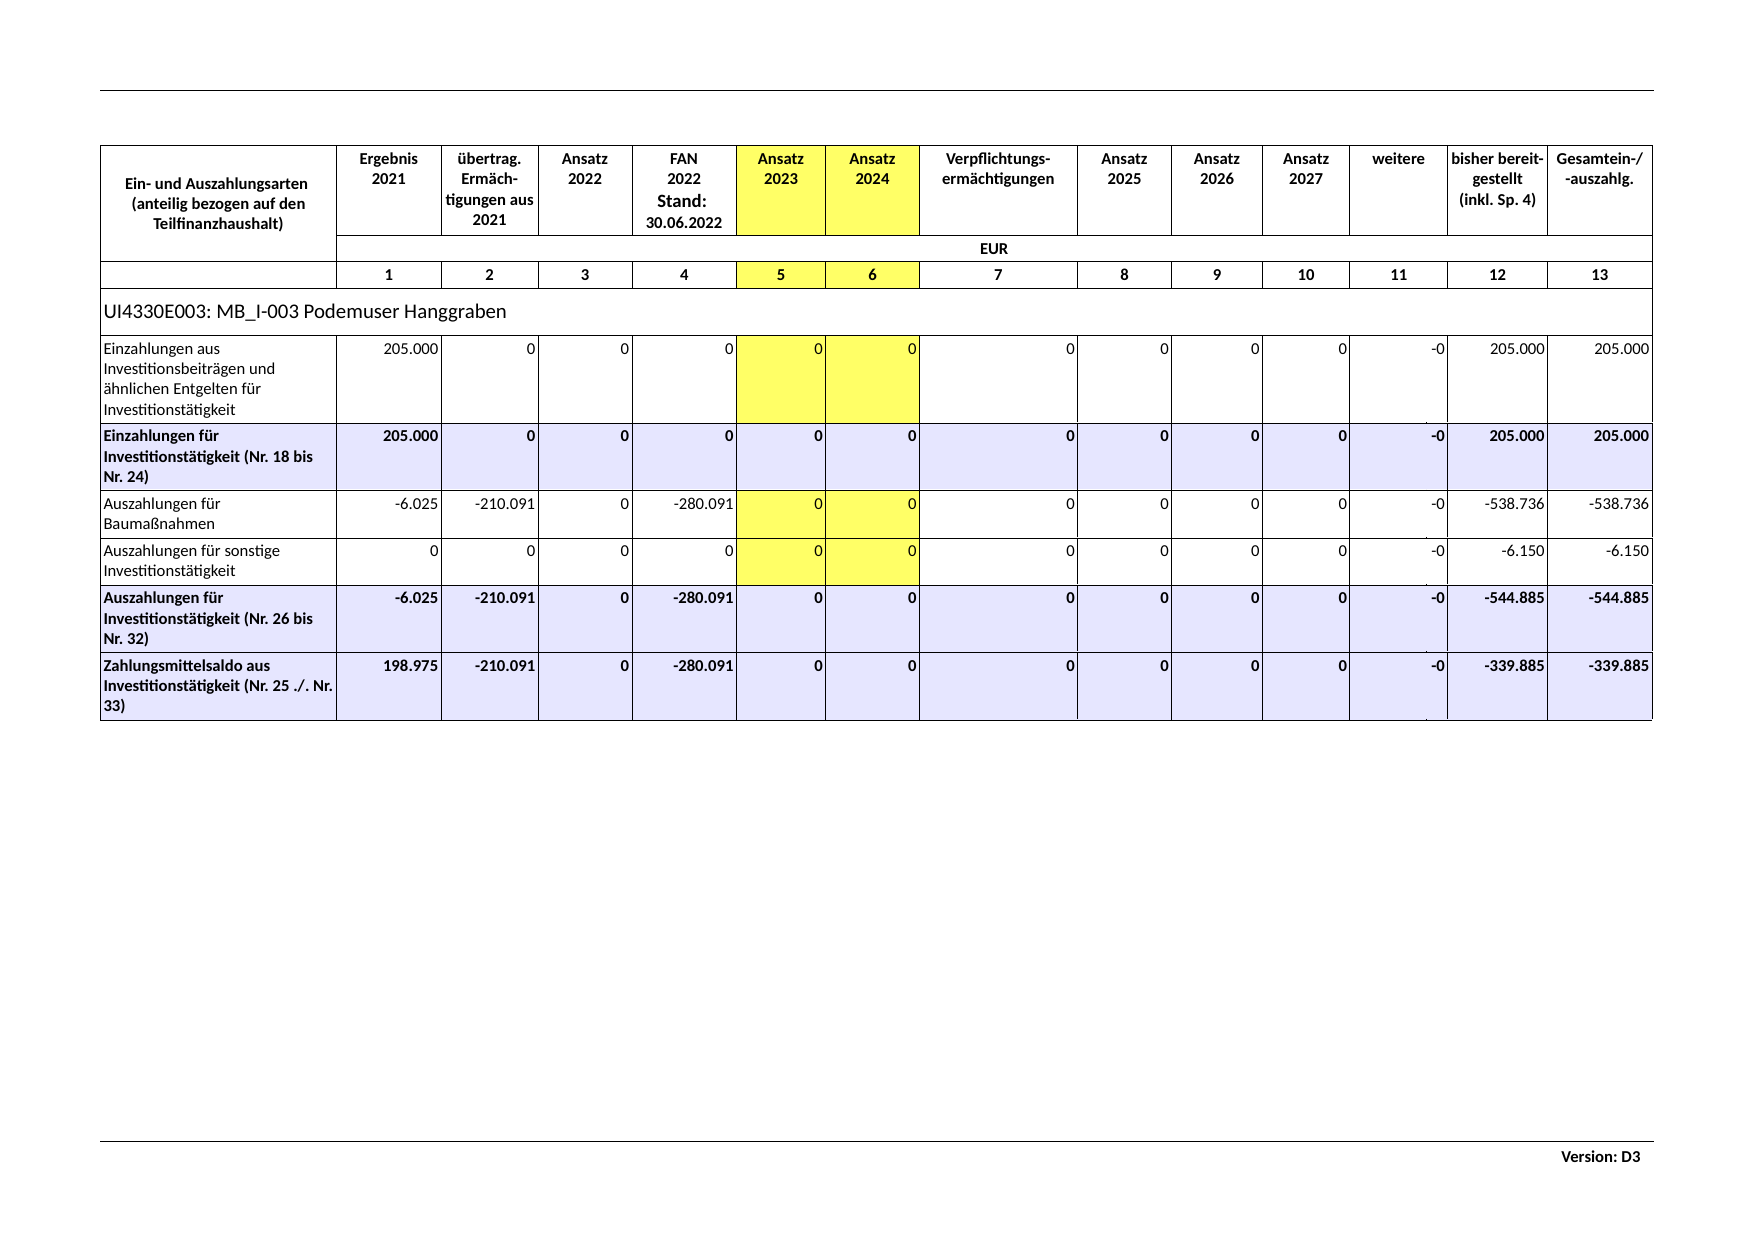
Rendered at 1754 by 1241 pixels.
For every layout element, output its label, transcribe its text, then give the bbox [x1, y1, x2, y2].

table_cell 0 [539, 586, 632, 651]
table_header Gesamtein-/ -auszahlg. [1548, 146, 1652, 235]
table_cell 9 [1172, 262, 1262, 288]
table_header Ansatz 2025 [1078, 146, 1171, 235]
table_cell -339.885 [1548, 653, 1652, 719]
table_cell 4 [633, 262, 736, 288]
table_cell 0 [633, 336, 736, 422]
table_cell 0 [1078, 653, 1171, 719]
table_cell -339.885 [1448, 653, 1547, 719]
table_header Ansatz 2024 [826, 146, 919, 235]
table_cell -280.091 [633, 653, 736, 719]
table_cell [101, 262, 336, 288]
table_cell 0 [1263, 539, 1349, 584]
table_cell 0 [826, 336, 919, 422]
table_cell 0 [737, 586, 825, 651]
table_cell 13 [1548, 262, 1652, 288]
table_cell -6.025 [337, 491, 441, 537]
table_cell 0 [1263, 653, 1349, 719]
table_cell 0 [920, 586, 1077, 651]
table_cell 0 [442, 424, 538, 489]
table_header Ansatz 2026 [1172, 146, 1262, 235]
table_cell 8 [1078, 262, 1171, 288]
table_cell Auszahlungen für Investitionstätigkeit (Nr. 26 bis Nr. 32) [101, 586, 336, 651]
table_cell 205.000 [1548, 424, 1652, 489]
table_cell Auszahlungen für sonstige Investitionstätigkeit [101, 539, 336, 584]
table_cell 0 [1172, 491, 1262, 537]
table_cell 0 [337, 539, 441, 584]
table_cell 0 [737, 336, 825, 422]
table_cell -0 [1350, 539, 1447, 584]
table_cell -6.025 [337, 586, 441, 651]
table_cell 0 [1172, 653, 1262, 719]
table_cell 0 [442, 539, 538, 584]
table_cell 0 [633, 424, 736, 489]
table_cell 205.000 [1448, 424, 1547, 489]
table_cell Einzahlungen für Investitionstätigkeit (Nr. 18 bis Nr. 24) [101, 424, 336, 489]
table_cell 0 [1078, 491, 1171, 537]
table_header Verpflichtungs-ermächtigungen [920, 146, 1077, 235]
table_cell 205.000 [337, 424, 441, 489]
table_cell 0 [737, 491, 825, 537]
table_cell 0 [1078, 336, 1171, 422]
table_cell -210.091 [442, 586, 538, 651]
table_cell 0 [539, 539, 632, 584]
table_cell 0 [1078, 586, 1171, 651]
table_cell Zahlungsmittelsaldo aus Investitionstätigkeit (Nr. 25 ./. Nr. 33) [101, 653, 336, 719]
table_cell 205.000 [1448, 336, 1547, 422]
table_cell 6 [826, 262, 919, 288]
table_cell 0 [1172, 424, 1262, 489]
table_header Ansatz 2022 [539, 146, 632, 235]
table_cell 205.000 [337, 336, 441, 422]
table_cell 1 [337, 262, 441, 288]
table_cell 0 [1172, 539, 1262, 584]
table_header bisher bereit-gestellt (inkl. Sp. 4) [1448, 146, 1547, 235]
table_cell 198.975 [337, 653, 441, 719]
table_cell -6.150 [1448, 539, 1547, 584]
table_cell 0 [737, 653, 825, 719]
table_cell 0 [1263, 586, 1349, 651]
table_cell -0 [1350, 424, 1447, 489]
table_cell UI4330E003: MB_I-003 Podemuser Hanggraben [101, 289, 1652, 335]
table_cell -0 [1350, 491, 1447, 537]
table_header FAN 2022 Stand: 30.06.2022 [633, 146, 736, 235]
table_cell 0 [539, 653, 632, 719]
table_cell 0 [1263, 424, 1349, 489]
table_cell 0 [1078, 539, 1171, 584]
table_cell 0 [920, 336, 1077, 422]
table_cell 0 [1263, 491, 1349, 537]
table_cell -280.091 [633, 491, 736, 537]
table_header übertrag. Ermäch-tigungen aus 2021 [442, 146, 538, 235]
table_cell Auszahlungen für Baumaßnahmen [101, 491, 336, 537]
table_cell -280.091 [633, 586, 736, 651]
table_cell -538.736 [1448, 491, 1547, 537]
table_cell 0 [1078, 424, 1171, 489]
table_cell 0 [1172, 336, 1262, 422]
table_cell 205.000 [1548, 336, 1652, 422]
table_cell -544.885 [1548, 586, 1652, 651]
table_cell 0 [826, 653, 919, 719]
table_cell 11 [1350, 262, 1447, 288]
table_cell -6.150 [1548, 539, 1652, 584]
table_header weitere [1350, 146, 1447, 235]
table_cell 0 [920, 653, 1077, 719]
table_cell 0 [920, 539, 1077, 584]
table_cell 0 [826, 539, 919, 584]
table_header Ansatz 2023 [737, 146, 825, 235]
table_cell -0 [1350, 336, 1447, 422]
table_cell -0 [1350, 586, 1447, 651]
table_cell Einzahlungen aus Investitionsbeiträgen und ähnlichen Entgelten für Investitionstätigkeit [101, 336, 336, 422]
table_cell -210.091 [442, 491, 538, 537]
table_cell 0 [826, 424, 919, 489]
table_cell 0 [737, 424, 825, 489]
table_cell 0 [737, 539, 825, 584]
table_header Ein- und Auszahlungsarten (anteilig bezogen auf den Teilfinanzhaushalt) [101, 146, 336, 261]
table_header Ergebnis 2021 [337, 146, 441, 235]
table_cell 0 [633, 539, 736, 584]
table_cell 5 [737, 262, 825, 288]
table_cell -210.091 [442, 653, 538, 719]
table_cell 0 [539, 424, 632, 489]
table_header Ansatz 2027 [1263, 146, 1349, 235]
table_cell 0 [826, 491, 919, 537]
table_cell -0 [1350, 653, 1447, 719]
table_cell 0 [826, 586, 919, 651]
table_cell 3 [539, 262, 632, 288]
table_cell 0 [1172, 586, 1262, 651]
table_cell 7 [920, 262, 1077, 288]
table_cell 0 [920, 424, 1077, 489]
table_cell -538.736 [1548, 491, 1652, 537]
table_cell 0 [539, 491, 632, 537]
table_cell -544.885 [1448, 586, 1547, 651]
table_cell 0 [539, 336, 632, 422]
table_cell 0 [442, 336, 538, 422]
table_cell 10 [1263, 262, 1349, 288]
table_cell EUR [337, 236, 1652, 261]
table_cell 12 [1448, 262, 1547, 288]
table_cell 2 [442, 262, 538, 288]
table_cell 0 [1263, 336, 1349, 422]
table_cell 0 [920, 491, 1077, 537]
